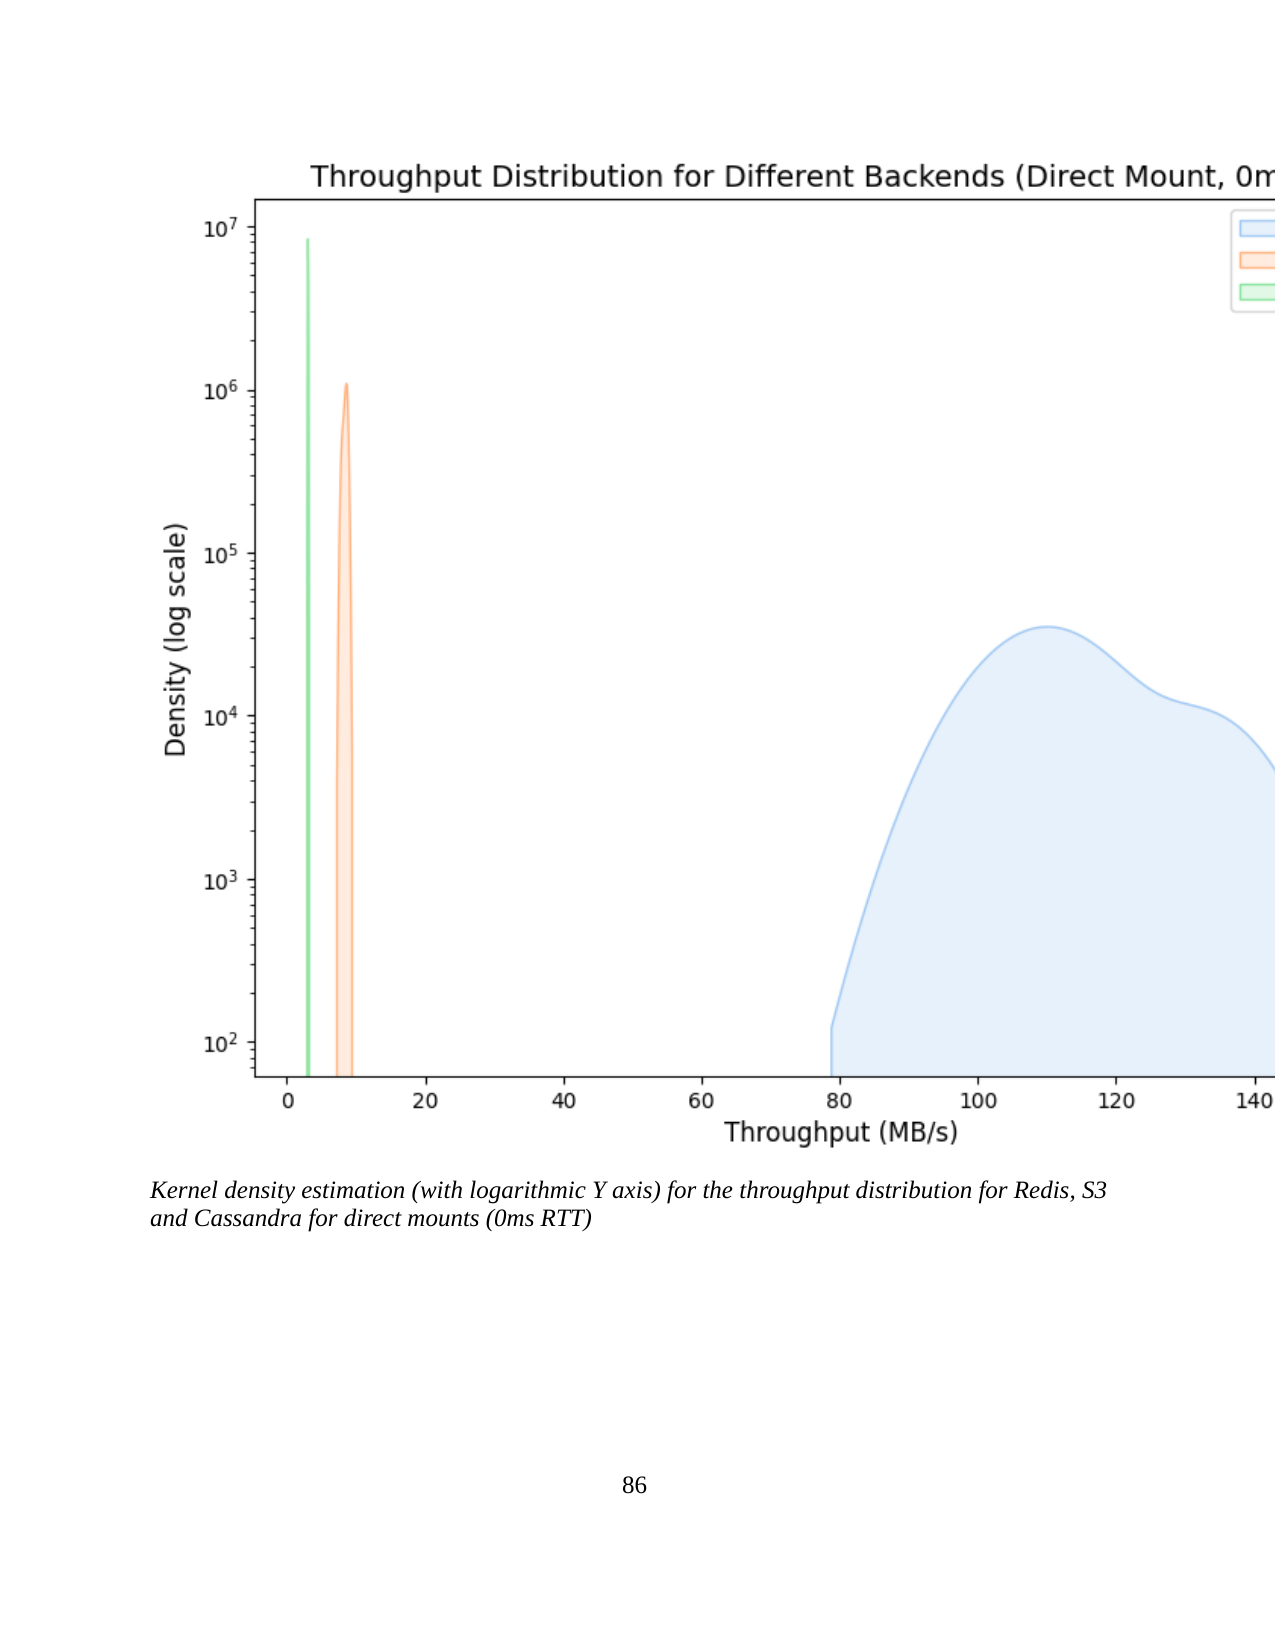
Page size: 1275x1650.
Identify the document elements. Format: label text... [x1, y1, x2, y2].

text Kernel density estimation (with logarithmic Y axis) for the throughput distribution for Redis, S3 and Cassandra for direct mounts (0ms RTT) [150, 1175, 1125, 1232]
picture [150, 150, 1275, 1163]
